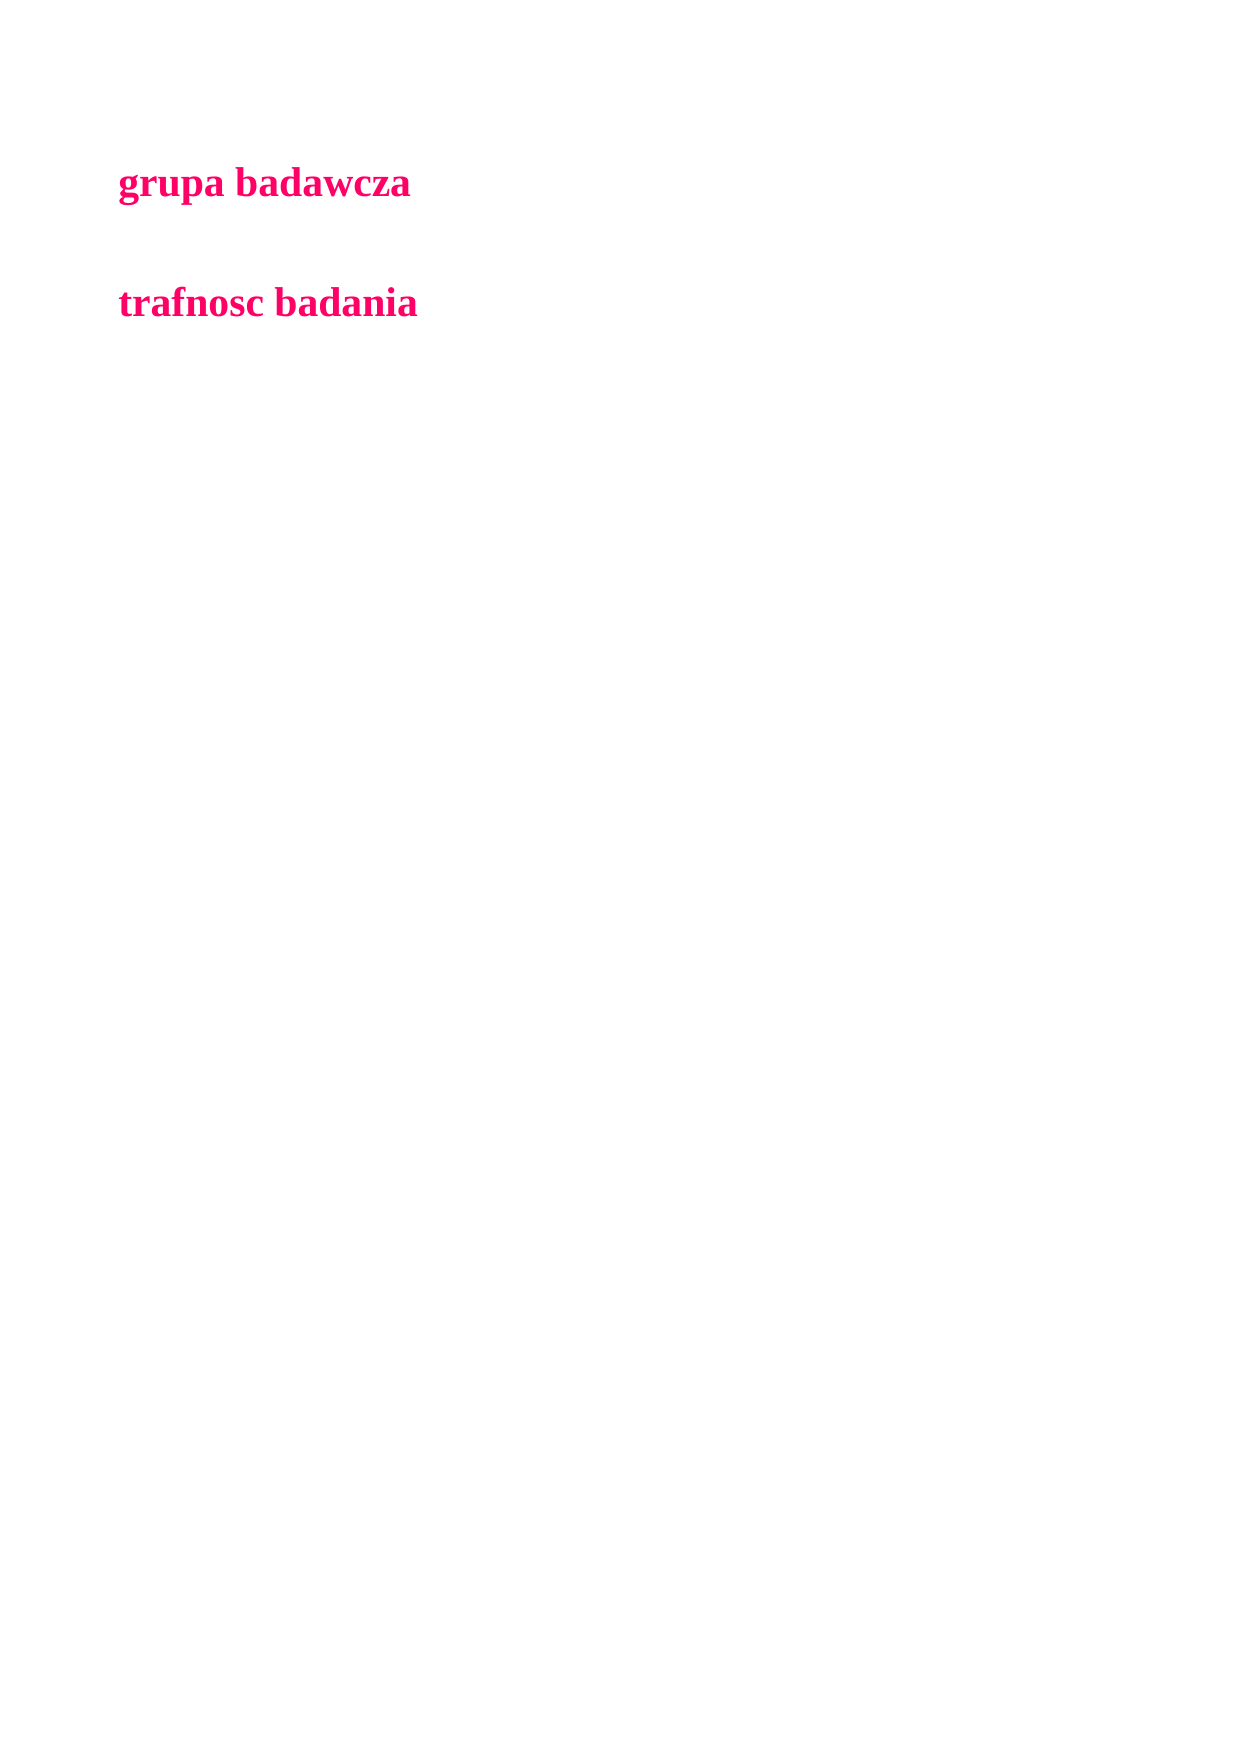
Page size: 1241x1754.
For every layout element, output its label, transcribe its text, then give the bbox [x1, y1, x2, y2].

text grupa badawcza [118, 157, 1122, 205]
text trafnosc badania [118, 278, 1122, 326]
